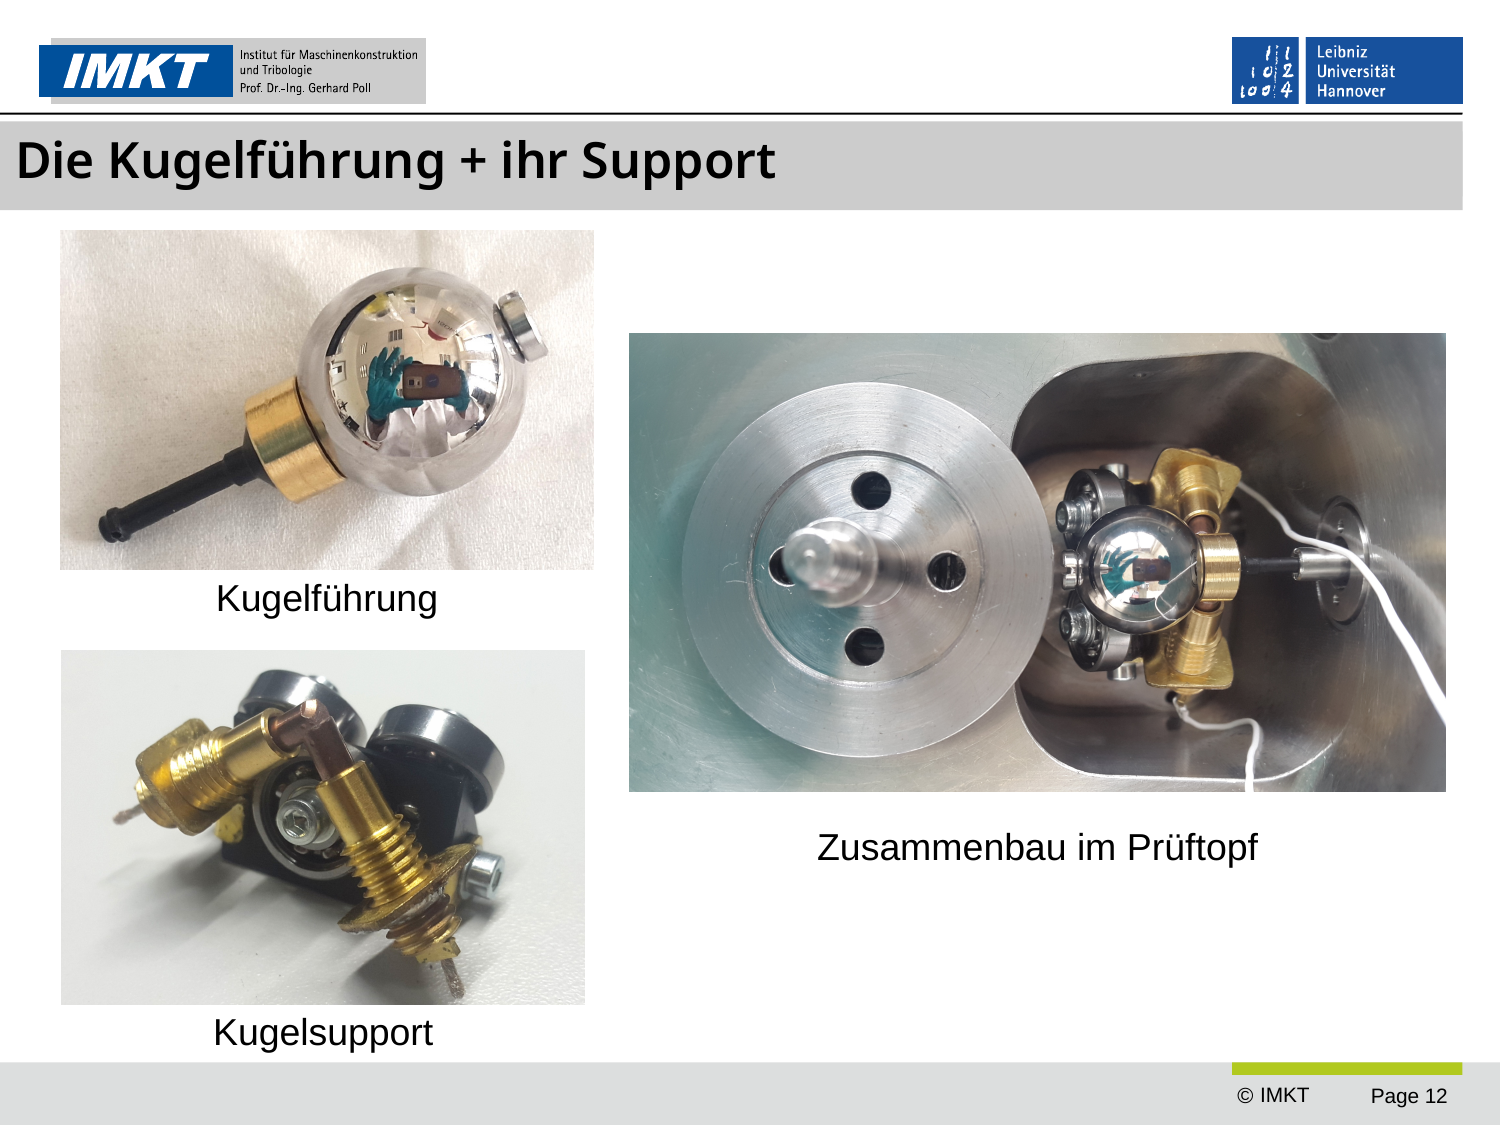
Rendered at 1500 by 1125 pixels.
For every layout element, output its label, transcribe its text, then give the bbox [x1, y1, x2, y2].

text_box Kugelsupport [198, 1004, 449, 1062]
picture [1232, 37, 1463, 104]
text_box Kugelführung [201, 570, 453, 627]
text_box Zusammenbau im Prüftopf [802, 818, 1274, 876]
title Die Kugelführung + ihr Support [0, 121, 1463, 211]
picture [629, 333, 1446, 792]
picture [60, 230, 594, 571]
picture [61, 650, 585, 1005]
